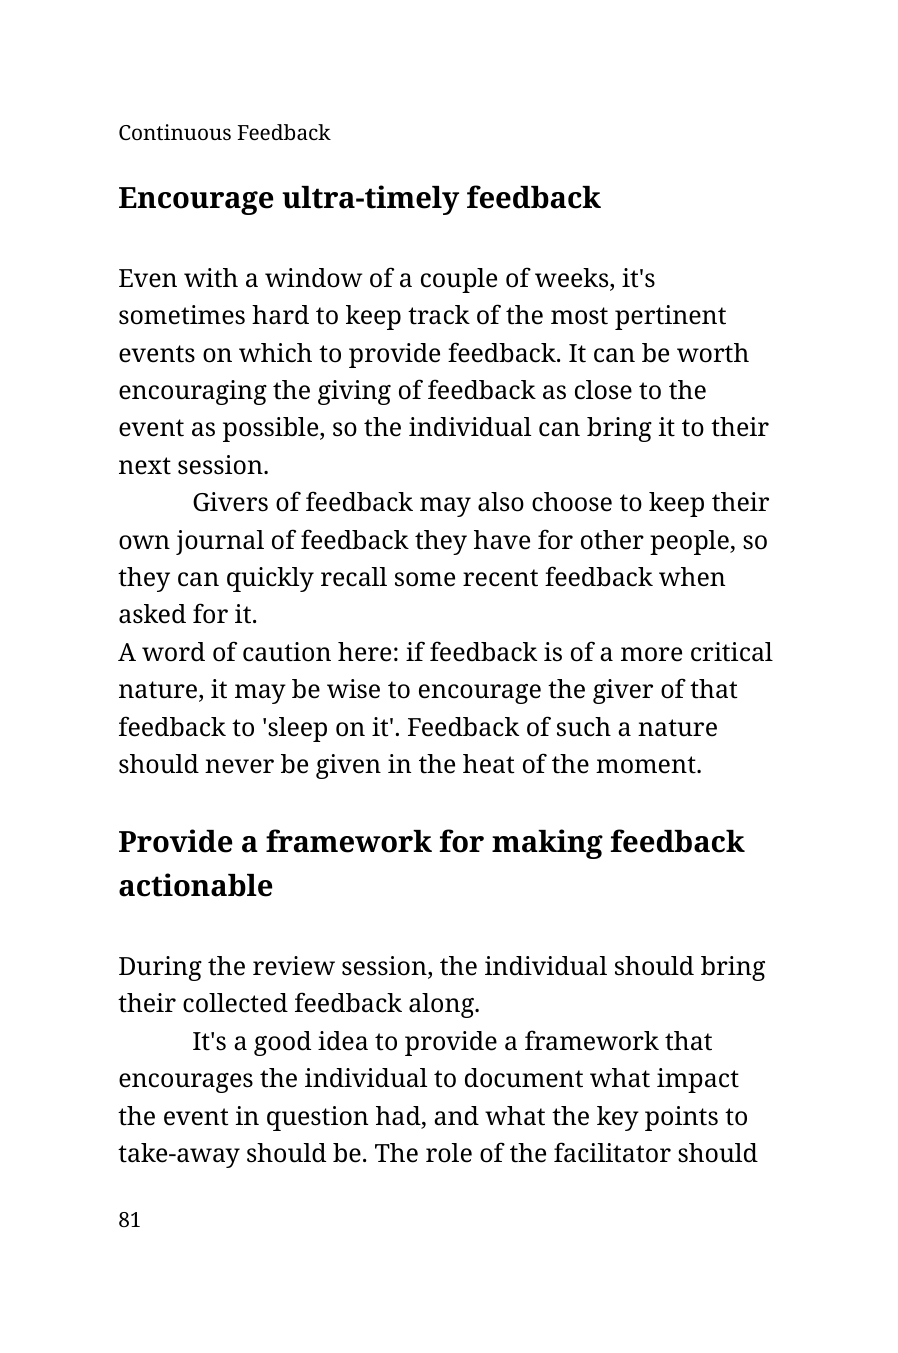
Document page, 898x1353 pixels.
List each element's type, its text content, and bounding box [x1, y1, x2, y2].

subtitle Provide a framework for making feedback actionable [118, 821, 779, 905]
text During the review session, the individual should bring their collected feedback along. [118, 948, 779, 1020]
text Givers of feedback may also choose to keep their own journal of feedback they have for other people, so they can quickly recall some recent feedback when asked for it. [118, 485, 779, 631]
text It's a good idea to provide a framework that encourages the individual to document what impact the event in question had, and what the key points to take-away should be. The role of the facilitator should [118, 1023, 779, 1169]
text Even with a window of a couple of weeks, it's sometimes hard to keep track of the most pertinent events on which to provide feedback. It can be worth encouraging the giving of feedback as close to the event as possible, so the individual can bring it to their next session. [118, 261, 779, 482]
text A word of caution here: if feedback is of a more critical nature, it may be wise to encourage the giver of that feedback to 'sleep on it'. Feedback of such a nature should never be given in the heat of the moment. [118, 634, 779, 781]
subtitle Encourage ultra-timely feedback [118, 177, 779, 217]
